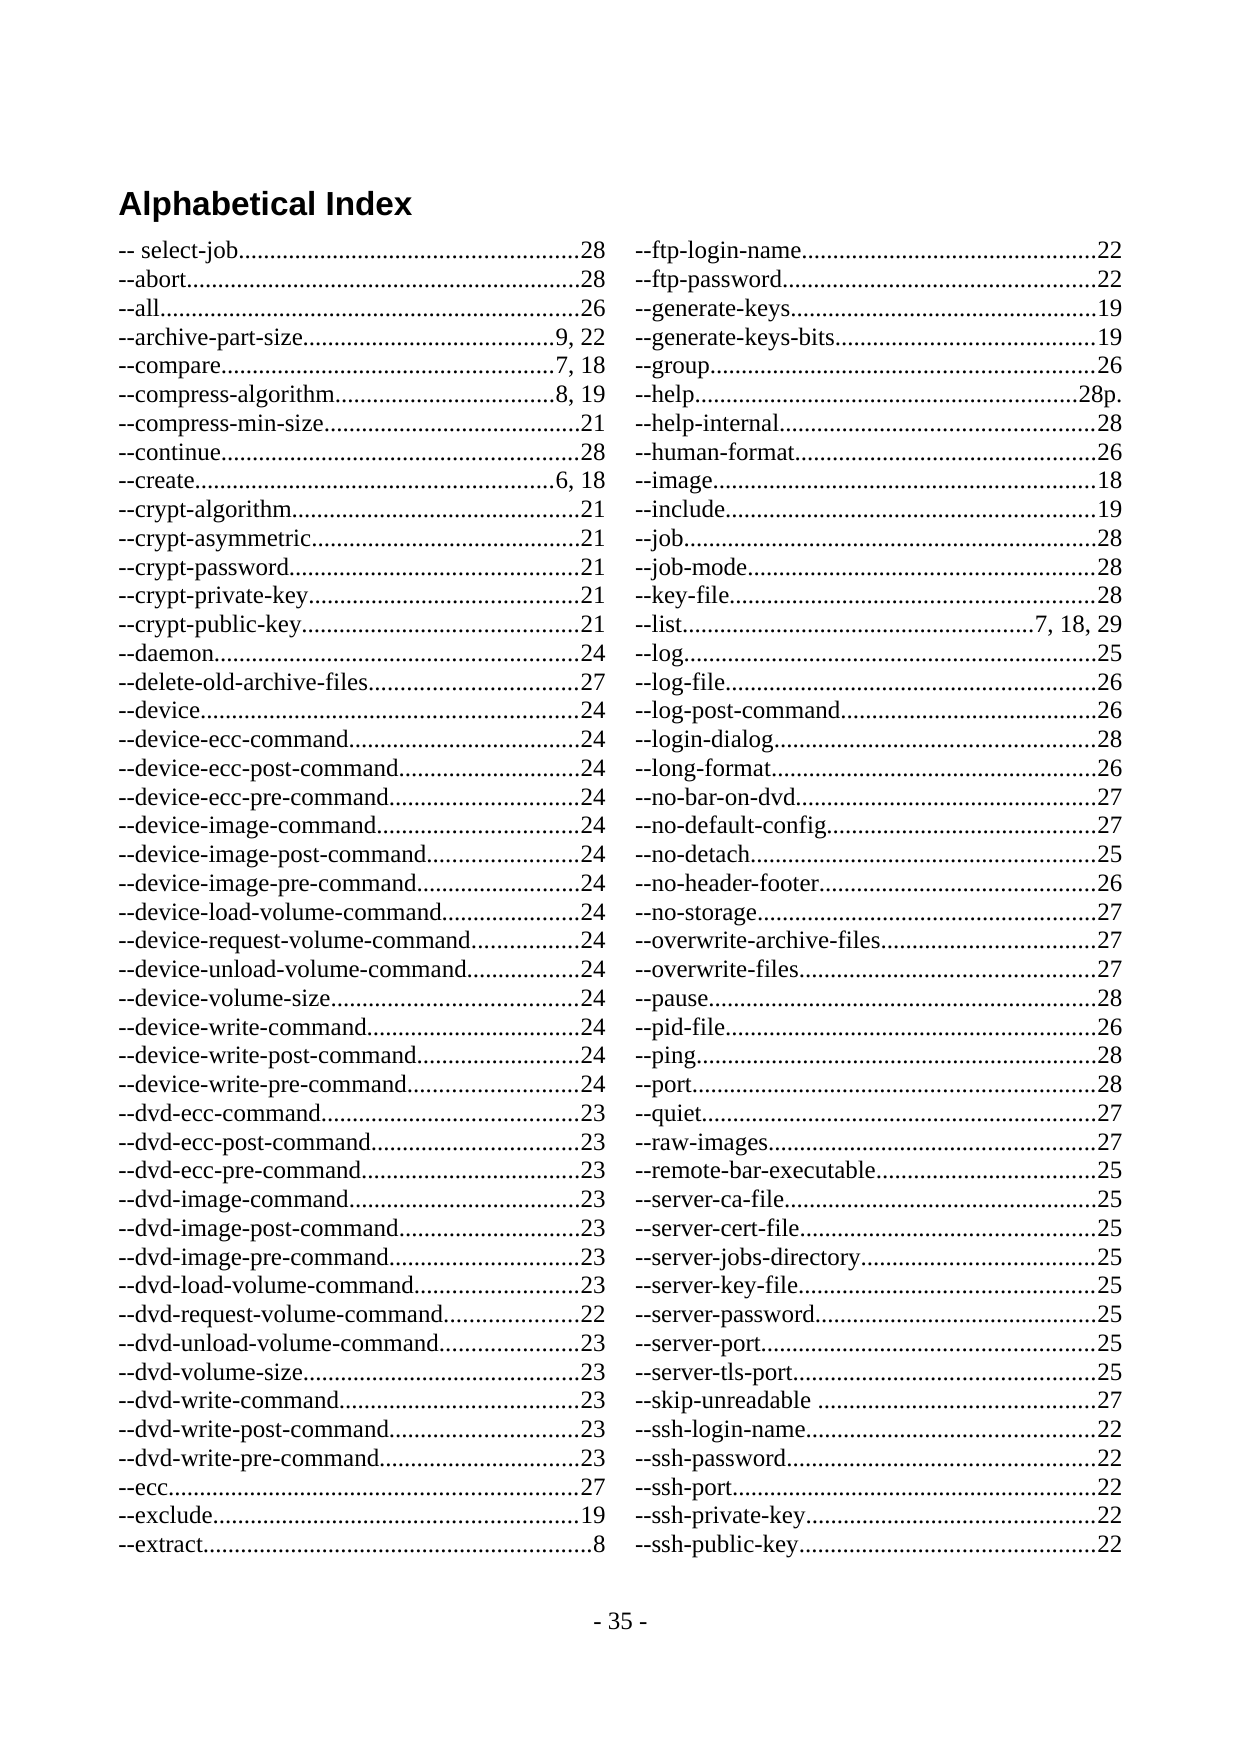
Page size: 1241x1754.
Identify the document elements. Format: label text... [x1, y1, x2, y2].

text --device-volume-size 24 [118, 983, 605, 1012]
text --no-bar-on-dvd 27 [635, 782, 1122, 810]
text --server-cert-file 25 [635, 1213, 1122, 1242]
text --ssh-private-key 22 [635, 1500, 1122, 1529]
text --daemon 24 [118, 638, 605, 667]
text --human-format 26 [635, 437, 1122, 465]
text --crypt-algorithm 21 [118, 494, 605, 523]
text --dvd-ecc-post-command 23 [118, 1127, 605, 1155]
text --device-image-post-command 24 [118, 839, 605, 868]
text --dvd-image-pre-command 23 [118, 1242, 605, 1270]
text --ftp-password 22 [635, 264, 1122, 293]
text --pause 28 [635, 983, 1122, 1012]
text --all 26 [118, 293, 605, 322]
text --ecc 27 [118, 1472, 605, 1500]
text --help-internal 28 [635, 408, 1122, 437]
text --dvd-ecc-pre-command 23 [118, 1155, 605, 1184]
text --overwrite-archive-files 27 [635, 925, 1122, 954]
text --ssh-public-key 22 [635, 1529, 1122, 1558]
text --server-tls-port 25 [635, 1357, 1122, 1385]
text --create 6, 18 [118, 465, 605, 494]
text --dvd-image-command 23 [118, 1184, 605, 1213]
text --ssh-login-name 22 [635, 1414, 1122, 1443]
text --compare 7, 18 [118, 350, 605, 379]
text --ssh-port 22 [635, 1472, 1122, 1500]
text --overwrite-files 27 [635, 954, 1122, 983]
text --crypt-asymmetric 21 [118, 523, 605, 552]
text --device 24 [118, 695, 605, 724]
text --server-password 25 [635, 1299, 1122, 1328]
text --pid-file 26 [635, 1012, 1122, 1040]
subtitle Alphabetical Index [118, 184, 1122, 223]
text --ssh-password 22 [635, 1443, 1122, 1472]
text --remote-bar-executable 25 [635, 1155, 1122, 1184]
text --device-write-pre-command 24 [118, 1069, 605, 1098]
text --raw-images 27 [635, 1127, 1122, 1155]
text --log 25 [635, 638, 1122, 667]
text --device-ecc-post-command 24 [118, 753, 605, 782]
text --crypt-public-key 21 [118, 609, 605, 638]
text --device-ecc-command 24 [118, 724, 605, 753]
text --device-image-pre-command 24 [118, 868, 605, 897]
text --crypt-password 21 [118, 552, 605, 580]
text --device-unload-volume-command 24 [118, 954, 605, 983]
text --device-load-volume-command 24 [118, 897, 605, 925]
text --login-dialog 28 [635, 724, 1122, 753]
text --quiet 27 [635, 1098, 1122, 1127]
text --server-ca-file 25 [635, 1184, 1122, 1213]
text --dvd-write-post-command 23 [118, 1414, 605, 1443]
text --no-header-footer 26 [635, 868, 1122, 897]
text --dvd-write-command 23 [118, 1385, 605, 1414]
text --dvd-ecc-command 23 [118, 1098, 605, 1127]
text --ftp-login-name 22 [635, 235, 1122, 264]
text --delete-old-archive-files 27 [118, 667, 605, 695]
text --server-port 25 [635, 1328, 1122, 1357]
text --list 7, 18, 29 [635, 609, 1122, 638]
text --dvd-request-volume-command 22 [118, 1299, 605, 1328]
text --generate-keys 19 [635, 293, 1122, 322]
text --include 19 [635, 494, 1122, 523]
text --crypt-private-key 21 [118, 580, 605, 609]
text --compress-algorithm 8, 19 [118, 379, 605, 408]
text --extract 8 [118, 1529, 605, 1558]
text --device-request-volume-command 24 [118, 925, 605, 954]
text --dvd-image-post-command 23 [118, 1213, 605, 1242]
text --key-file 28 [635, 580, 1122, 609]
text --device-write-command 24 [118, 1012, 605, 1040]
text --device-ecc-pre-command 24 [118, 782, 605, 810]
text --abort 28 [118, 264, 605, 293]
text -- select-job 28 [118, 235, 605, 264]
text --exclude 19 [118, 1500, 605, 1529]
text --server-jobs-directory 25 [635, 1242, 1122, 1270]
text --long-format 26 [635, 753, 1122, 782]
text --dvd-volume-size 23 [118, 1357, 605, 1385]
text --ping 28 [635, 1040, 1122, 1069]
text --no-storage 27 [635, 897, 1122, 925]
text --log-post-command 26 [635, 695, 1122, 724]
text --port 28 [635, 1069, 1122, 1098]
text --help 28p. [635, 379, 1122, 408]
text --generate-keys-bits 19 [635, 322, 1122, 350]
text --device-write-post-command 24 [118, 1040, 605, 1069]
text --job 28 [635, 523, 1122, 552]
text --continue 28 [118, 437, 605, 465]
text --server-key-file 25 [635, 1270, 1122, 1299]
text --dvd-load-volume-command 23 [118, 1270, 605, 1299]
text --image 18 [635, 465, 1122, 494]
text --device-image-command 24 [118, 810, 605, 839]
text --dvd-write-pre-command 23 [118, 1443, 605, 1472]
text --group 26 [635, 350, 1122, 379]
text --skip-unreadable 27 [635, 1385, 1122, 1414]
text --log-file 26 [635, 667, 1122, 695]
text --archive-part-size 9, 22 [118, 322, 605, 350]
text --no-detach 25 [635, 839, 1122, 868]
text --job-mode 28 [635, 552, 1122, 580]
text --dvd-unload-volume-command 23 [118, 1328, 605, 1357]
text --no-default-config 27 [635, 810, 1122, 839]
text --compress-min-size 21 [118, 408, 605, 437]
